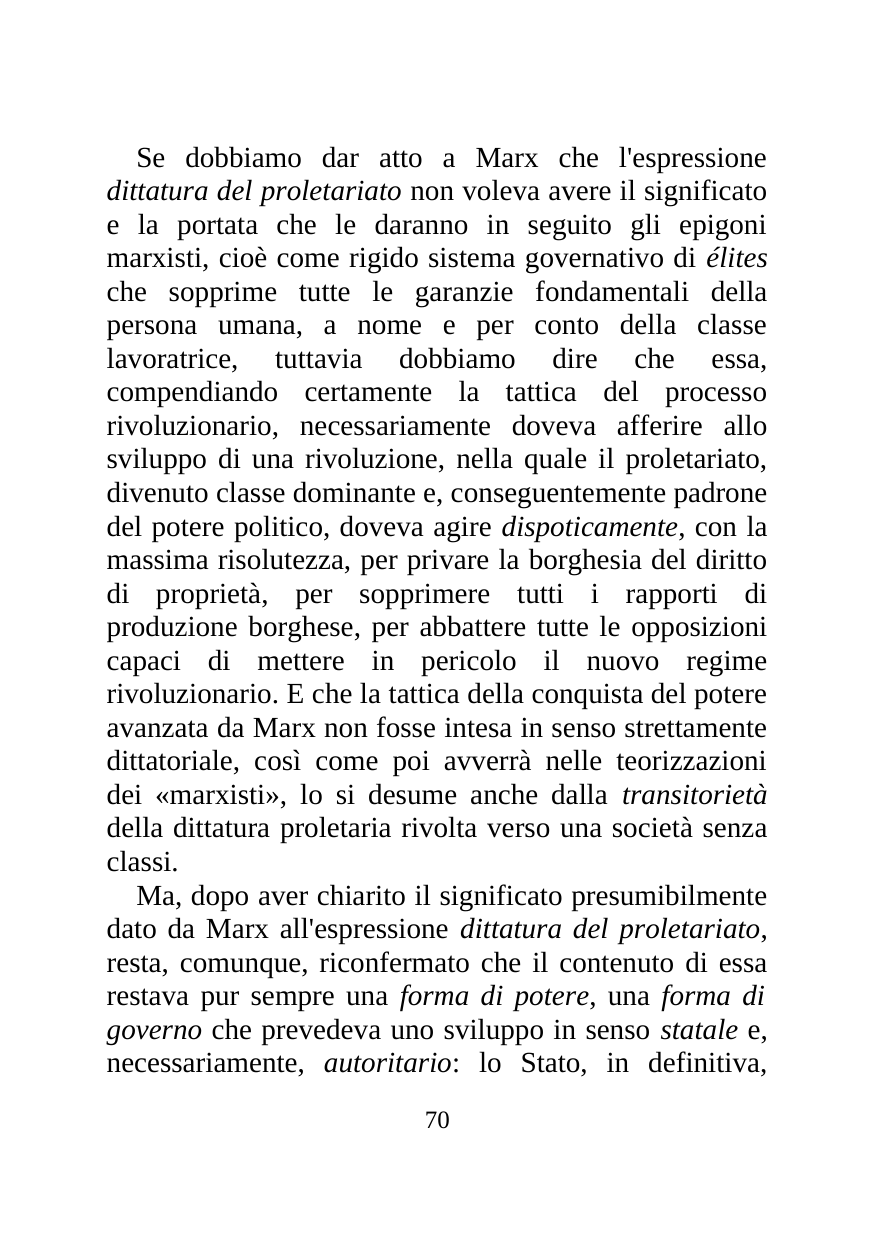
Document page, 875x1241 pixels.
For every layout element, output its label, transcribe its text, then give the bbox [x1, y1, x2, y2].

text Se dobbiamo dar atto a Marx che l'espressione dittatura del proletariato non voleva avere il significato e la portata che le daranno in seguito gli epigoni marxisti, cioè come rigido sistema governativo di élites che sopprime tutte le garanzie fondamentali della persona umana, a nome e per conto della classe lavoratrice, tuttavia dobbiamo dire che essa, compendiando certamente la tattica del processo rivoluzionario, necessariamente doveva afferire allo sviluppo di una rivoluzione, nella quale il proletariato, divenuto classe dominante e, conseguentemente padrone del potere politico, doveva agire dispoticamente, con la massima risolutezza, per privare la borghesia del diritto di proprietà, per sopprimere tutti i rapporti di produzione borghese, per abbattere tutte le opposizioni capaci di mettere in pericolo il nuovo regime rivoluzionario. E che la tattica della conquista del potere avanzata da Marx non fosse intesa in senso strettamente dittatoriale, così come poi avverrà nelle teorizzazioni dei «marxisti», lo si desume anche dalla transitorietà della dittatura proletaria rivolta verso una società senza classi. [106, 140, 768, 878]
text Ma, dopo aver chiarito il significato presumibilmente dato da Marx all'espressione dittatura del proletariato, resta, comunque, riconfermato che il contenuto di essa restava pur sempre una forma di potere, una forma di governo che prevedeva uno sviluppo in senso statale e, necessariamente, autoritario: lo Stato, in definitiva, [106, 878, 768, 1079]
